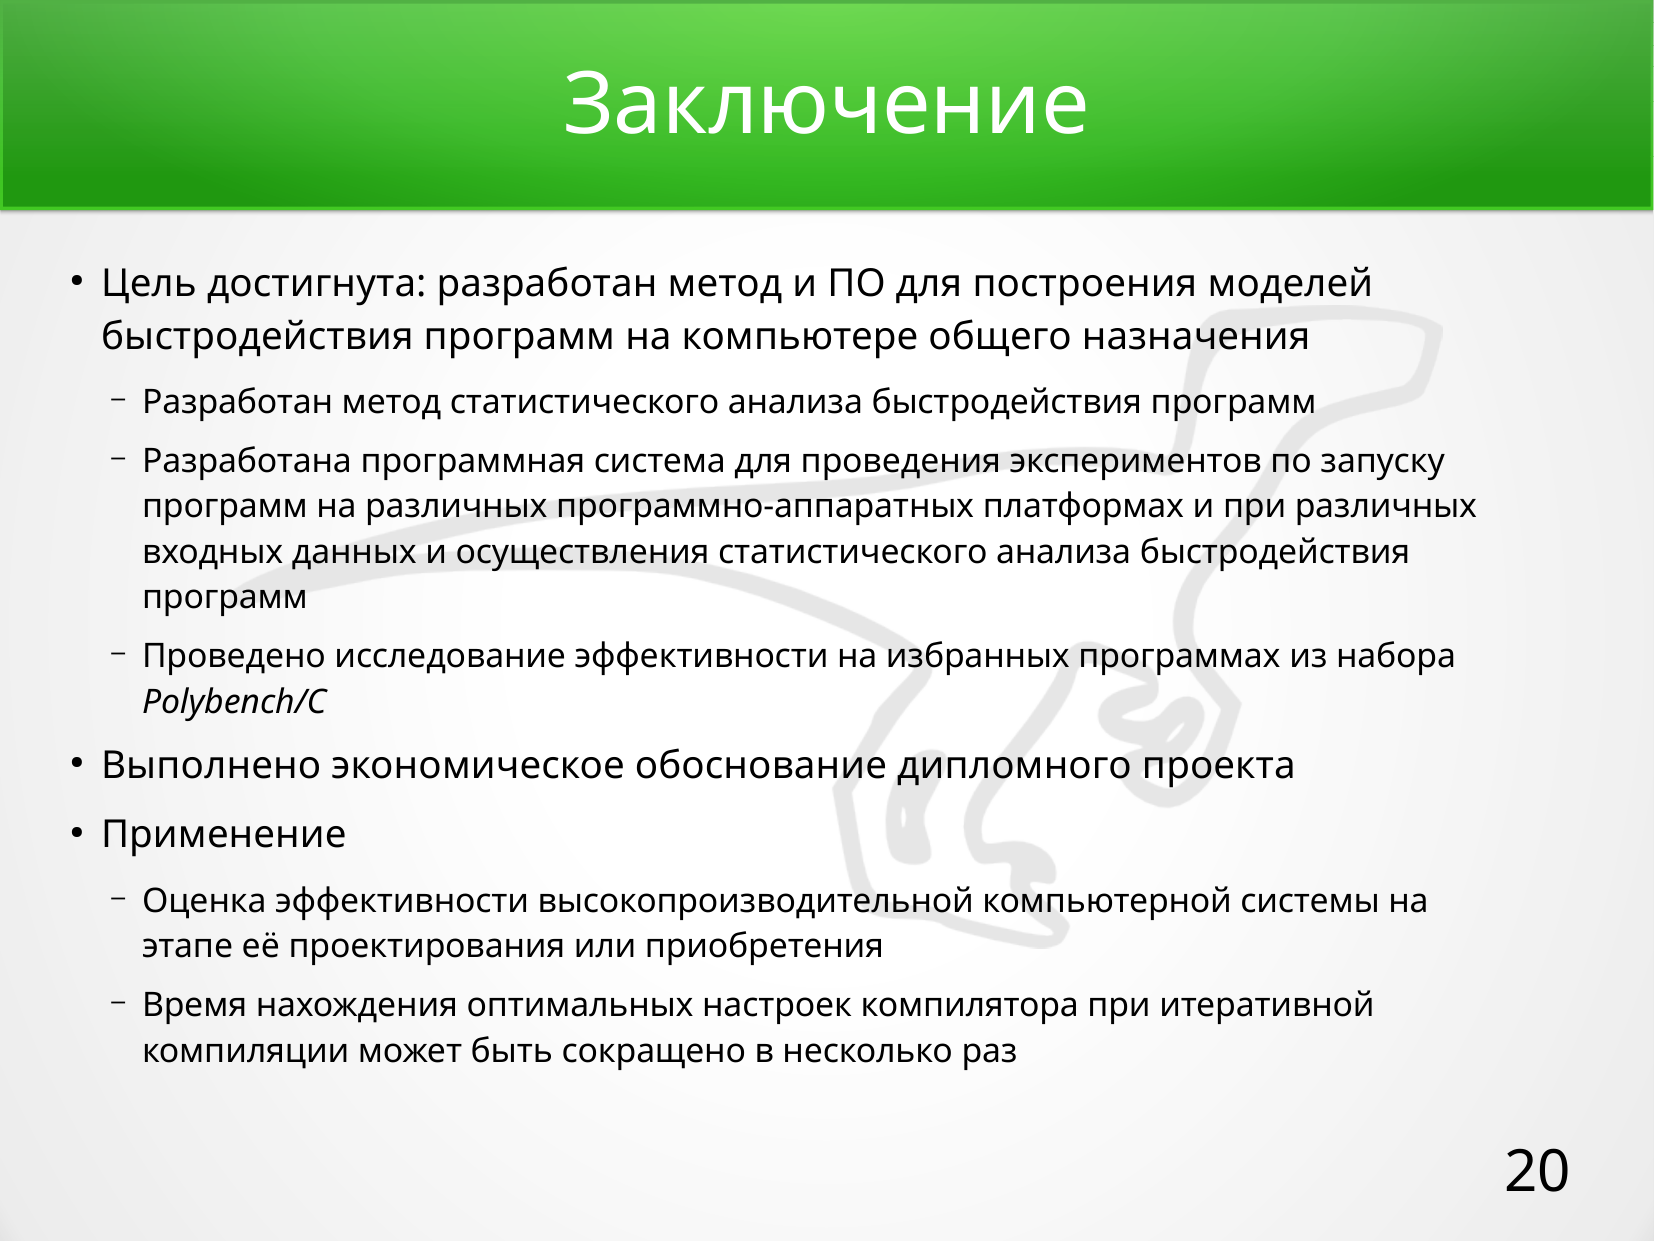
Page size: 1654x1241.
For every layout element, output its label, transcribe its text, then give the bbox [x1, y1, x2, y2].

title Заключение [82, 0, 1571, 204]
list Цель достигнута: разработан метод и ПО для построения моделей быстродействия программ на компьютере общего назначения Разработан метод статистического анализа быстродействия программ Разработана программная система для проведения экспериментов по запуску программ на различных программно-аппаратных платформах и при различных входных данных и осуществления статистического анализа быстродействия программ Проведено исследование эффективности на избранных программах из набора Polybench/C Выполнено экономическое обоснование дипломного проекта Применение Оценка эффективности высокопроизводительной компьютерной системы на этапе её проектирования или приобретения Время нахождения оптимальных настроек компилятора при итеративной компиляции может быть сокращено в несколько раз [59, 255, 1501, 1081]
